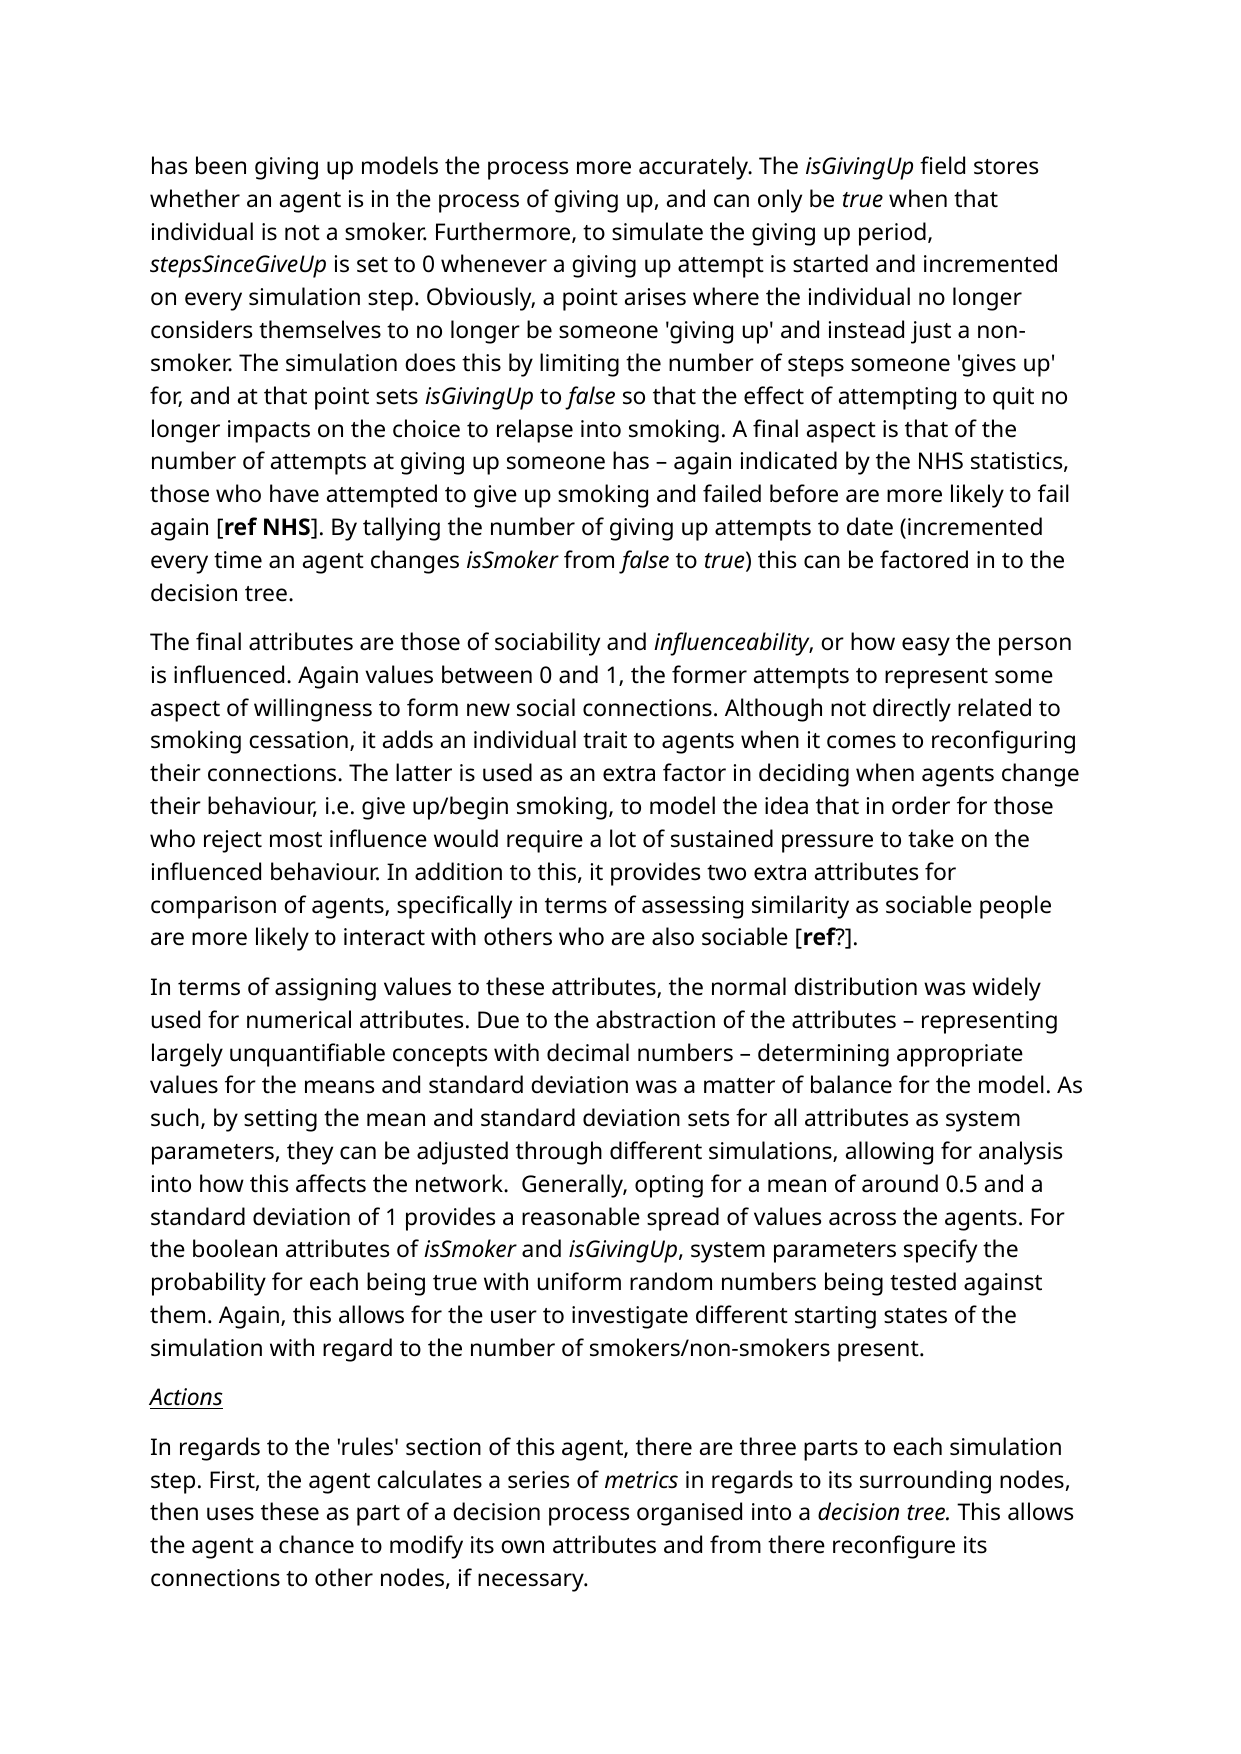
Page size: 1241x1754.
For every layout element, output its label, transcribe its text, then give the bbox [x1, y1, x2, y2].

text In regards to the 'rules' section of this agent, there are three parts to each simulation step. First, the agent calculates a series of metrics in regards to its surrounding nodes, then uses these as part of a decision process organised into a decision tree. This allows the agent a chance to modify its own attributes and from there reconfigure its connections to other nodes, if necessary. [150, 1431, 1090, 1593]
text The final attributes are those of sociability and influenceability, or how easy the person is influenced. Again values between 0 and 1, the former attempts to represent some aspect of willingness to form new social connections. Although not directly related to smoking cessation, it adds an individual trait to agents when it comes to reconfiguring their connections. The latter is used as an extra factor in deciding when agents change their behaviour, i.e. give up/begin smoking, to model the idea that in order for those who reject most influence would require a lot of sustained pressure to take on the influenced behaviour. In addition to this, it provides two extra attributes for comparison of agents, specifically in terms of assessing similarity as sociable people are more likely to interact with others who are also sociable [ref?]. [150, 626, 1090, 953]
text Actions [150, 1381, 1090, 1412]
text has been giving up models the process more accurately. The isGivingUp field stores whether an agent is in the process of giving up, and can only be true when that individual is not a smoker. Furthermore, to simulate the giving up period, stepsSinceGiveUp is set to 0 whenever a giving up attempt is started and incremented on every simulation step. Obviously, a point arises where the individual no longer considers themselves to no longer be someone 'giving up' and instead just a non-smoker. The simulation does this by limiting the number of steps someone 'gives up' for, and at that point sets isGivingUp to false so that the effect of attempting to quit no longer impacts on the choice to relapse into smoking. A final aspect is that of the number of attempts at giving up someone has – again indicated by the NHS statistics, those who have attempted to give up smoking and failed before are more likely to fail again [ref NHS]. By tallying the number of giving up attempts to date (incremented every time an agent changes isSmoker from false to true) this can be factored in to the decision tree. [150, 150, 1090, 608]
text In terms of assigning values to these attributes, the normal distribution was widely used for numerical attributes. Due to the abstraction of the attributes – representing largely unquantifiable concepts with decimal numbers – determining appropriate values for the means and standard deviation was a matter of balance for the model. As such, by setting the mean and standard deviation sets for all attributes as system parameters, they can be adjusted through different simulations, allowing for analysis into how this affects the network. Generally, opting for a mean of around 0.5 and a standard deviation of 1 provides a reasonable spread of values across the agents. For the boolean attributes of isSmoker and isGivingUp, system parameters specify the probability for each being true with uniform random numbers being tested against them. Again, this allows for the user to investigate different starting states of the simulation with regard to the number of smokers/non-smokers present. [150, 971, 1090, 1363]
